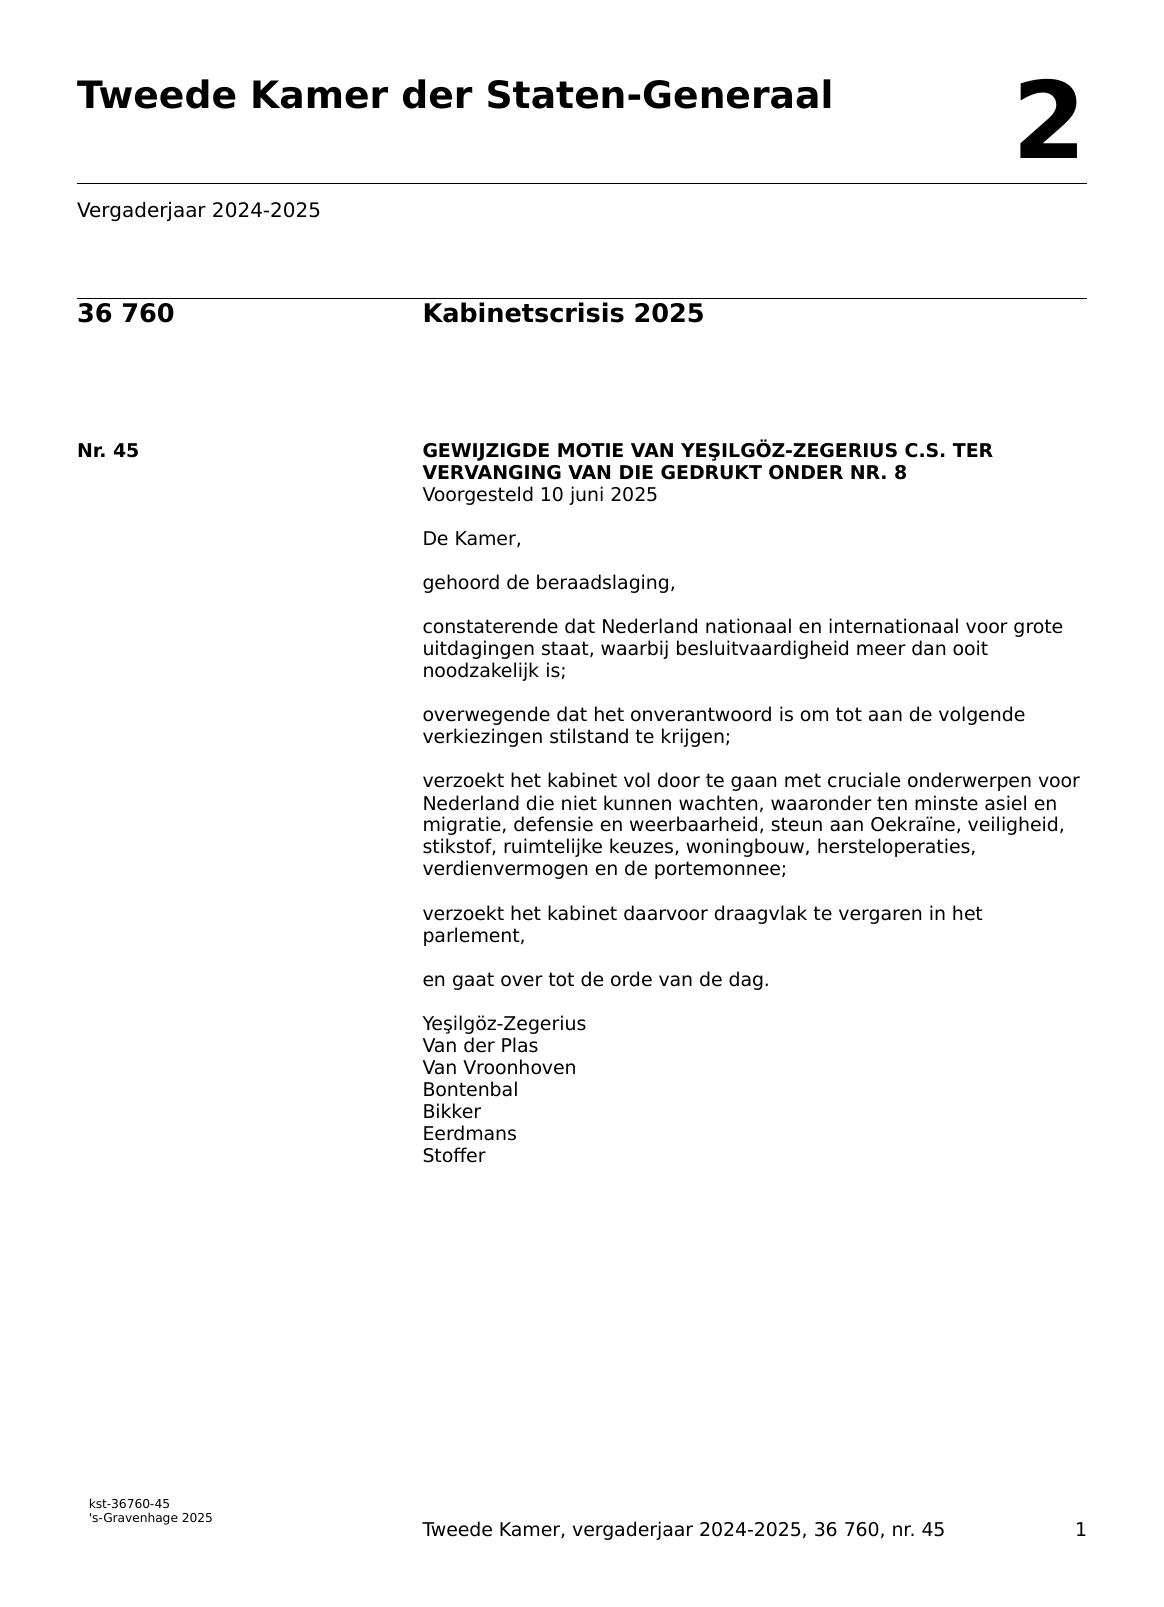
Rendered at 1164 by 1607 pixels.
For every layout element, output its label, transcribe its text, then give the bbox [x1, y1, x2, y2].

text Bontenbal [422, 1079, 1087, 1101]
text De Kamer, [422, 528, 1087, 550]
text Bikker [422, 1101, 1087, 1123]
text verzoekt het kabinet daarvoor draagvlak te vergaren in het parlement, [422, 902, 1087, 946]
text verzoekt het kabinet vol door te gaan met cruciale onderwerpen voor Nederland die niet kunnen wachten, waaronder ten minste asiel en migratie, defensie en weerbaarheid, steun aan Oekraïne, veiligheid, stikstof, ruimtelijke keuzes, woningbouw, hersteloperaties, verdienvermogen en de portemonnee; [422, 770, 1087, 880]
subtitle 36 760 Kabinetscrisis 2025 [77, 299, 1087, 329]
text Yeşilgöz-Zegerius [422, 1013, 1087, 1035]
text 's-Gravenhage 2025 [88, 1511, 323, 1525]
text en gaat over tot de orde van de dag. [422, 969, 1087, 991]
table_cell Vergaderjaar 2024-2025 [77, 184, 1087, 298]
text Voorgesteld 10 juni 2025 [422, 484, 1087, 506]
table_header 2 [886, 59, 1087, 183]
text gehoord de beraadslaging, [422, 572, 1087, 594]
subtitle Nr. 45 GEWIJZIGDE MOTIE VAN YEŞILGÖZ-ZEGERIUS C.S. TER VERVANGING VAN DIE GEDRUKT ONDER NR. 8 [77, 440, 1087, 484]
text Van der Plas [422, 1035, 1087, 1057]
text Stoffer [422, 1145, 1087, 1167]
text overwegende dat het onverantwoord is om tot aan de volgende verkiezingen stilstand te krijgen; [422, 704, 1087, 748]
text kst-36760-45 [88, 1497, 323, 1511]
table_header Tweede Kamer der Staten-Generaal [77, 59, 886, 183]
text constaterende dat Nederland nationaal en internationaal voor grote uitdagingen staat, waarbij besluitvaardigheid meer dan ooit noodzakelijk is; [422, 616, 1087, 682]
text Van Vroonhoven [422, 1057, 1087, 1079]
text Eerdmans [422, 1123, 1087, 1145]
